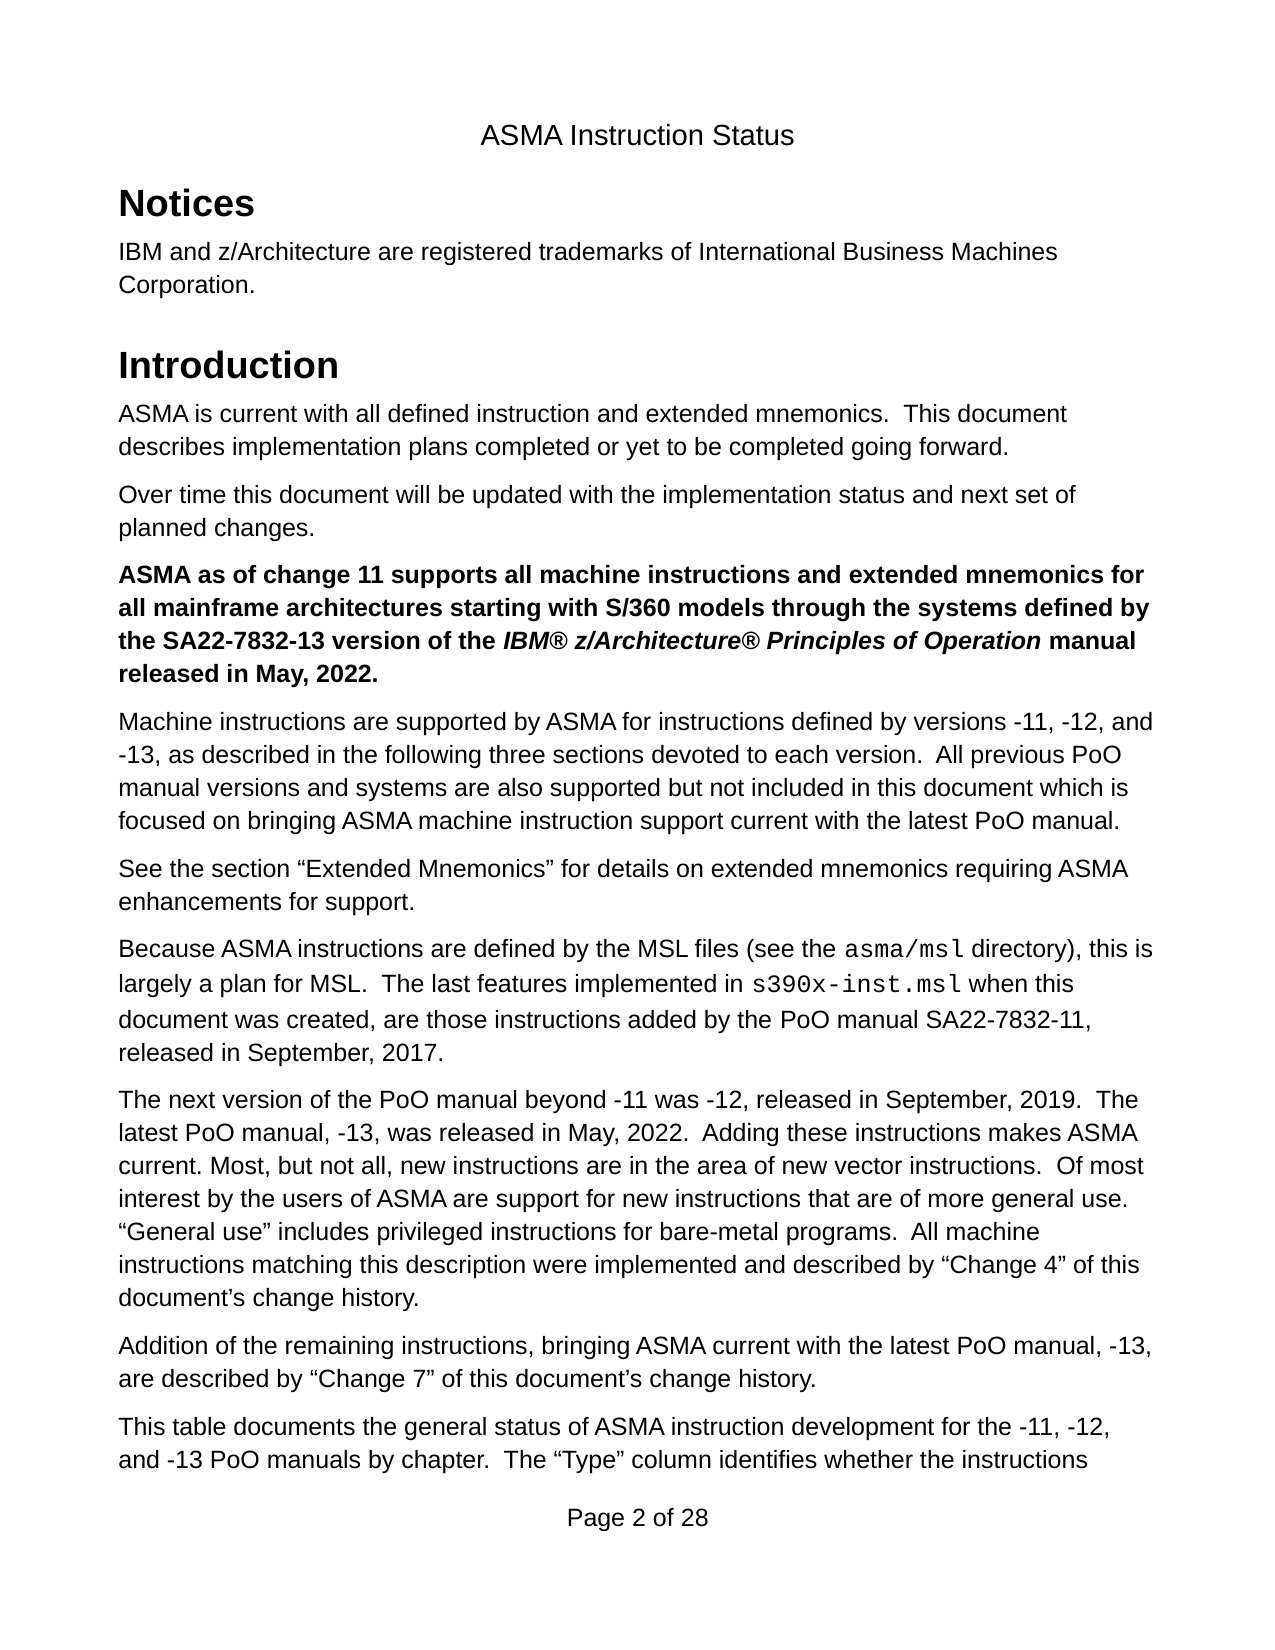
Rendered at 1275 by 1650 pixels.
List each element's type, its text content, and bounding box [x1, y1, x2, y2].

text This table documents the general status of ASMA instruction development for the -11, -12, and -13 PoO manuals by chapter. The “Type” column identifies whether the instructions [118, 1412, 1157, 1473]
subtitle Notices [118, 181, 1157, 225]
text The next version of the PoO manual beyond -11 was -12, released in September, 2019. The latest PoO manual, -13, was released in May, 2022. Adding these instructions makes ASMA current. Most, but not all, new instructions are in the area of new vector instructions. Of most interest by the users of ASMA are support for new instructions that are of more general use. “General use” includes privileged instructions for bare-metal programs. All machine instructions matching this description were implemented and described by “Change 4” of this document’s change history. [118, 1085, 1157, 1312]
text IBM and z/Architecture are registered trademarks of International Business Machines Corporation. [118, 237, 1157, 299]
text Machine instructions are supported by ASMA for instructions defined by versions -11, -12, and -13, as described in the following three sections devoted to each version. All previous PoO manual versions and systems are also supported but not included in this document which is focused on bringing ASMA machine instruction support current with the latest PoO manual. [118, 707, 1157, 835]
text ASMA as of change 11 supports all machine instructions and extended mnemonics for all mainframe architectures starting with S/360 models through the systems defined by the SA22-7832-13 version of the IBM® z/Architecture® Principles of Operation manual released in May, 2022. [118, 560, 1157, 688]
text Addition of the remaining instructions, bringing ASMA current with the latest PoO manual, -13, are described by “Change 7” of this document’s change history. [118, 1331, 1157, 1393]
text ASMA is current with all defined instruction and extended mnemonics. This document describes implementation plans completed or yet to be completed going forward. [118, 399, 1157, 461]
subtitle Introduction [118, 343, 1157, 387]
text Because ASMA instructions are defined by the MSL files (see the asma/msl directory), this is largely a plan for MSL. The last features implemented in s390x-inst.msl when this document was created, are those instructions added by the PoO manual SA22-7832-11, released in September, 2017. [118, 934, 1157, 1066]
text See the section “Extended Mnemonics” for details on extended mnemonics requiring ASMA enhancements for support. [118, 854, 1157, 915]
text Over time this document will be updated with the implementation status and next set of planned changes. [118, 480, 1157, 541]
